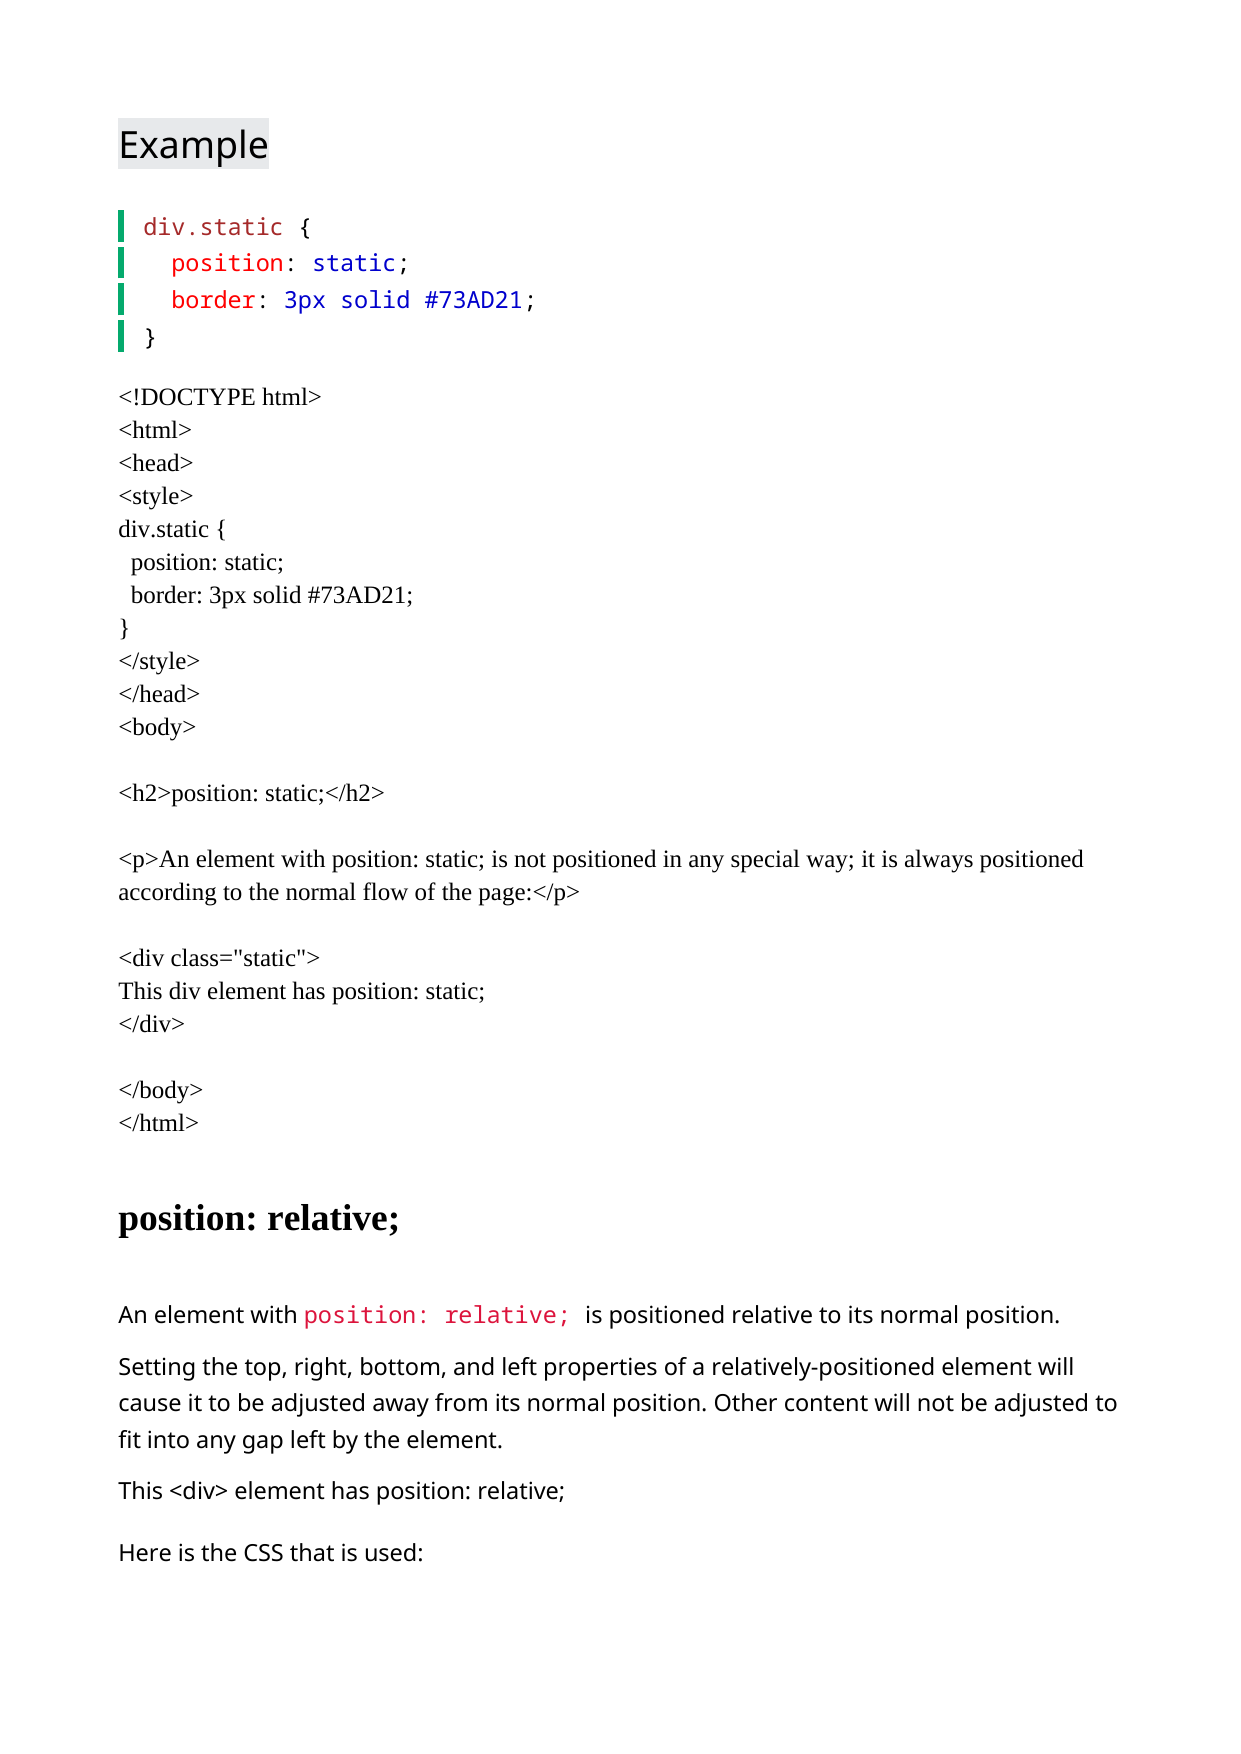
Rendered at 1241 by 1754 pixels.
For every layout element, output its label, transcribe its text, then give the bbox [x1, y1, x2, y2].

text <div class="static"> [118, 943, 1122, 972]
text <h2>position: static;</h2> [118, 778, 1122, 807]
text <body> [118, 712, 1122, 741]
text </div> [118, 1009, 1122, 1038]
subtitle Example [118, 118, 1122, 169]
text border: 3px solid #73AD21; [118, 580, 1122, 609]
text This <div> element has position: relative; [118, 1475, 1122, 1507]
text This div element has position: static; [118, 976, 1122, 1005]
text An element with position: relative; is positioned relative to its normal position. [118, 1298, 1122, 1330]
text </html> [118, 1108, 1122, 1137]
text <!DOCTYPE html> [118, 382, 1122, 411]
text position: static; [118, 547, 1122, 576]
text <html> [118, 415, 1122, 444]
subtitle position: relative; [118, 1195, 1122, 1238]
text </style> [118, 646, 1122, 675]
text Setting the top, right, bottom, and left properties of a relatively-positioned element will cause it to be adjusted away from its normal position. Other content will not be adjusted to fit into any gap left by the element. [118, 1350, 1122, 1455]
text div.static { position: static; border: 3px solid #73AD21; } [118, 210, 1122, 352]
text Here is the CSS that is used: [118, 1536, 1122, 1568]
text } [118, 613, 1122, 642]
text <head> [118, 448, 1122, 477]
text </head> [118, 679, 1122, 708]
text div.static { [118, 514, 1122, 543]
text </body> [118, 1075, 1122, 1104]
text <style> [118, 481, 1122, 510]
text <p>An element with position: static; is not positioned in any special way; it is always positioned according to the normal flow of the page:</p> [118, 844, 1122, 906]
